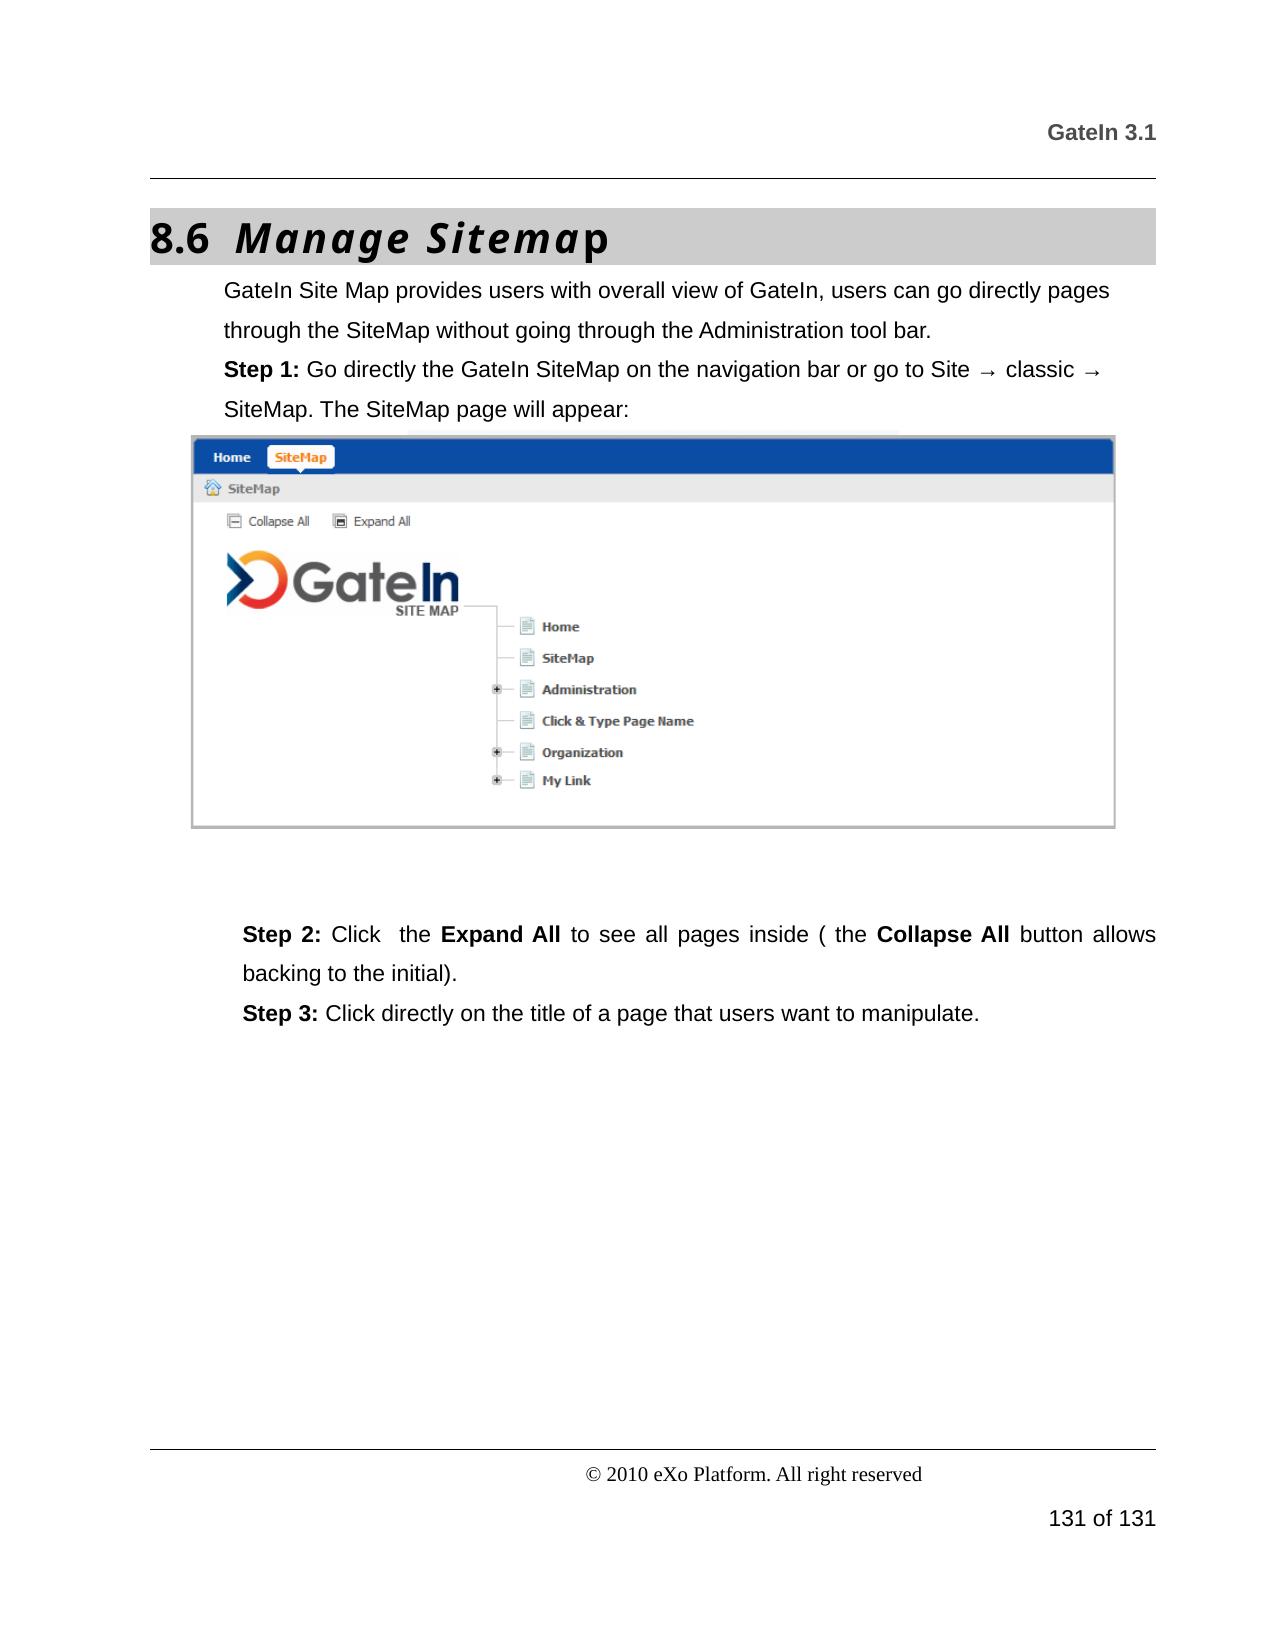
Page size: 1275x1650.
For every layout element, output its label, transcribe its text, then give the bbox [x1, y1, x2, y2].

list Step 3: Click directly on the title of a page that users want to manipulate. [205, 1000, 1156, 1026]
list Step 2: Click the Expand All to see all pages inside ( the Collapse All button allows backing to the initial). [205, 921, 1156, 987]
subtitle Manage Sitemap [150, 208, 1156, 265]
text Step 1: Go directly the GateIn SiteMap on the navigation bar or go to Site → classic → SiteMap. The SiteMap page will appear: [150, 356, 1156, 422]
picture [190, 429, 1116, 829]
text GateIn Site Map provides users with overall view of GateIn, users can go directly pages through the SiteMap without going through the Administration tool bar. [150, 277, 1156, 343]
